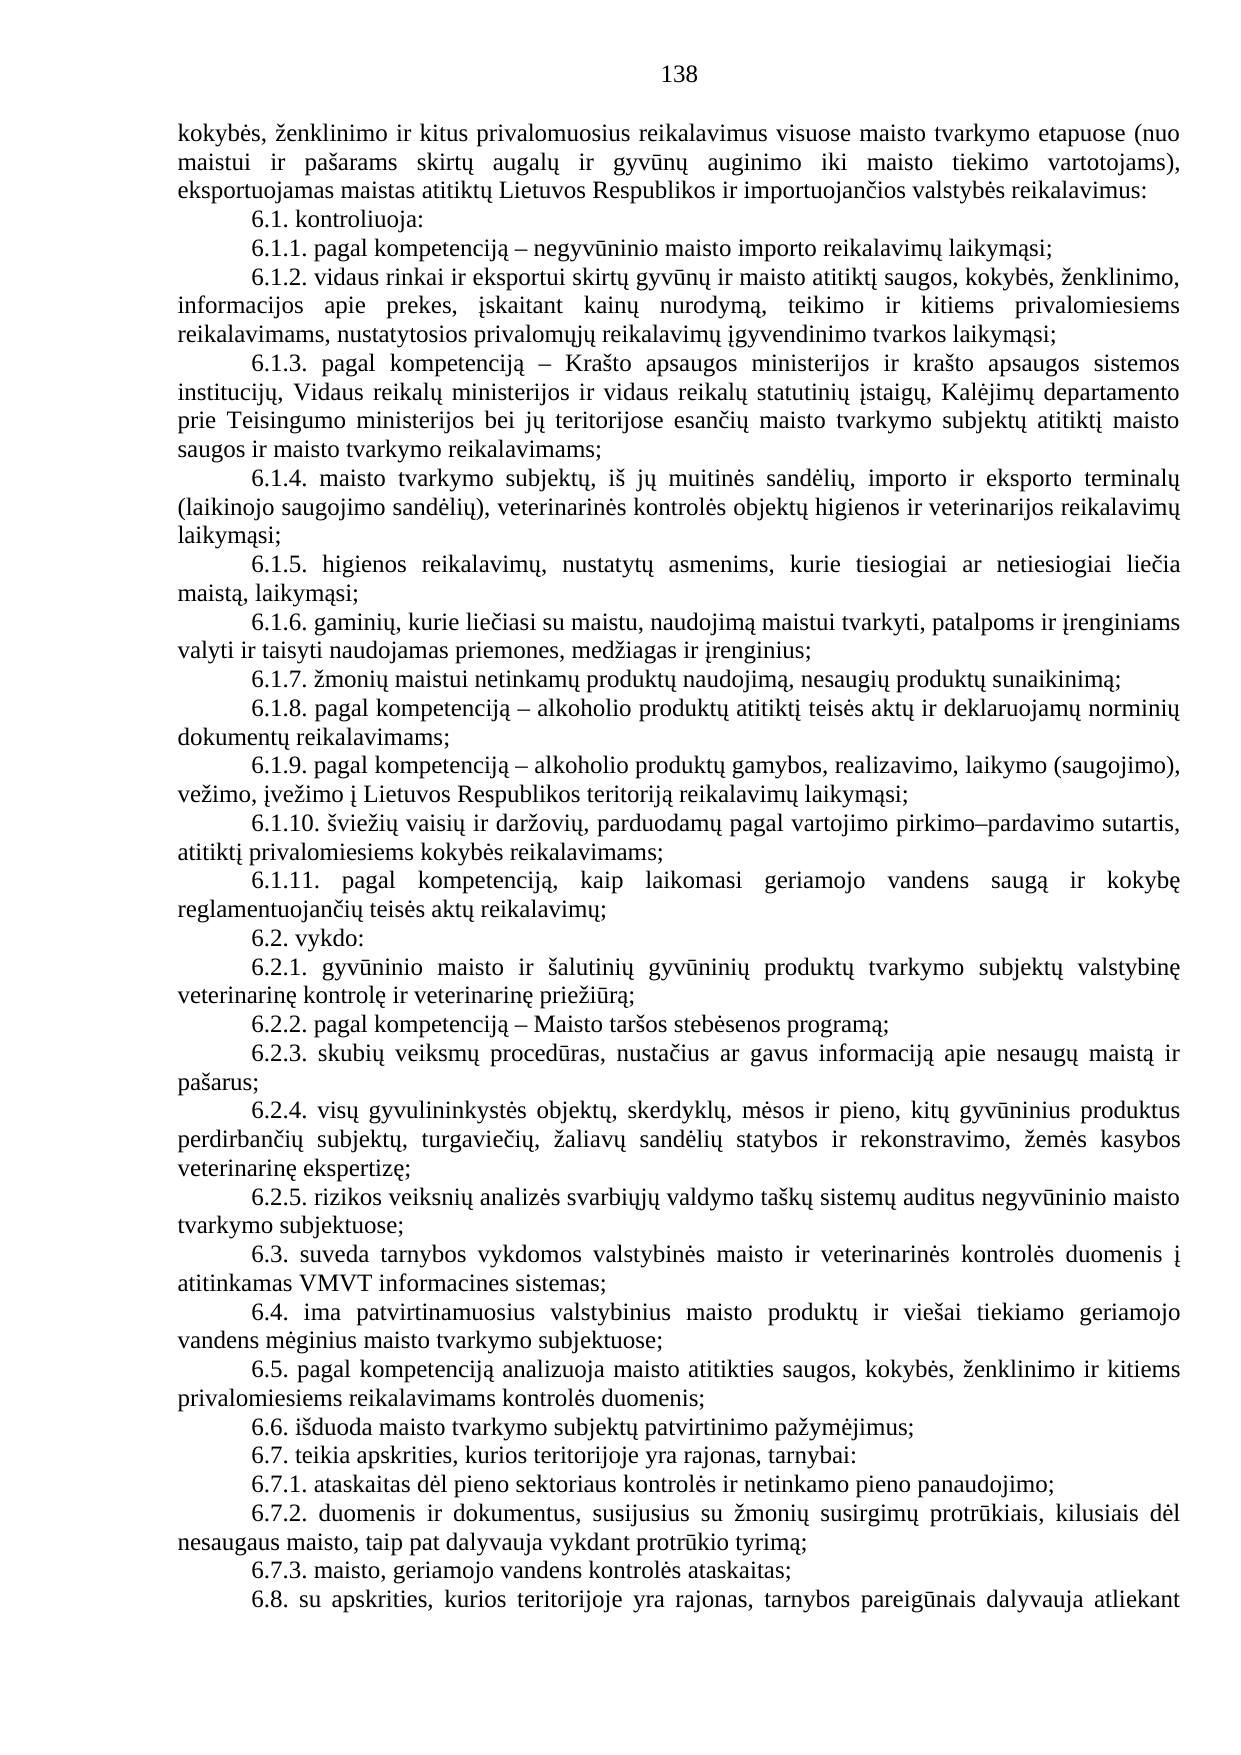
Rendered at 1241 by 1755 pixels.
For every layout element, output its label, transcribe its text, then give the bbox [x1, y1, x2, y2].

text 6.1.11. pagal kompetenciją, kaip laikomasi geriamojo vandens saugą ir kokybę reglamentuojančių teisės aktų reikalavimų; [177, 866, 1181, 923]
text 6.1.10. šviežių vaisių ir daržovių, parduodamų pagal vartojimo pirkimo–pardavimo sutartis, atitiktį privalomiesiems kokybės reikalavimams; [177, 808, 1181, 866]
text 6.8. su apskrities, kurios teritorijoje yra rajonas, tarnybos pareigūnais dalyvauja atliekant [177, 1584, 1181, 1613]
text 6.7.3. maisto, geriamojo vandens kontrolės ataskaitas; [177, 1556, 1181, 1584]
text 6.1.5. higienos reikalavimų, nustatytų asmenims, kurie tiesiogiai ar netiesiogiai liečia maistą, laikymąsi; [177, 549, 1181, 607]
text 6.1.9. pagal kompetenciją – alkoholio produktų gamybos, realizavimo, laikymo (saugojimo), vežimo, įvežimo į Lietuvos Respublikos teritoriją reikalavimų laikymąsi; [177, 751, 1181, 808]
text 6.4. ima patvirtinamuosius valstybinius maisto produktų ir viešai tiekiamo geriamojo vandens mėginius maisto tvarkymo subjektuose; [177, 1297, 1181, 1354]
text 6.1.4. maisto tvarkymo subjektų, iš jų muitinės sandėlių, importo ir eksporto terminalų (laikinojo saugojimo sandėlių), veterinarinės kontrolės objektų higienos ir veterinarijos reikalavimų laikymąsi; [177, 463, 1181, 549]
text kokybės, ženklinimo ir kitus privalomuosius reikalavimus visuose maisto tvarkymo etapuose (nuo maistui ir pašarams skirtų augalų ir gyvūnų auginimo iki maisto tiekimo vartotojams), eksportuojamas maistas atitiktų Lietuvos Respublikos ir importuojančios valstybės reikalavimus: [177, 118, 1181, 204]
text 6.1. kontroliuoja: [177, 204, 1181, 233]
text 6.2.4. visų gyvulininkystės objektų, skerdyklų, mėsos ir pieno, kitų gyvūninius produktus perdirbančių subjektų, turgaviečių, žaliavų sandėlių statybos ir rekonstravimo, žemės kasybos veterinarinę ekspertizę; [177, 1096, 1181, 1182]
text 6.1.3. pagal kompetenciją – Krašto apsaugos ministerijos ir krašto apsaugos sistemos institucijų, Vidaus reikalų ministerijos ir vidaus reikalų statutinių įstaigų, Kalėjimų departamento prie Teisingumo ministerijos bei jų teritorijose esančių maisto tvarkymo subjektų atitiktį maisto saugos ir maisto tvarkymo reikalavimams; [177, 348, 1181, 463]
text 6.2.1. gyvūninio maisto ir šalutinių gyvūninių produktų tvarkymo subjektų valstybinę veterinarinę kontrolę ir veterinarinę priežiūrą; [177, 952, 1181, 1009]
text 6.1.2. vidaus rinkai ir eksportui skirtų gyvūnų ir maisto atitiktį saugos, kokybės, ženklinimo, informacijos apie prekes, įskaitant kainų nurodymą, teikimo ir kitiems privalomiesiems reikalavimams, nustatytosios privalomųjų reikalavimų įgyvendinimo tvarkos laikymąsi; [177, 262, 1181, 348]
text 6.5. pagal kompetenciją analizuoja maisto atitikties saugos, kokybės, ženklinimo ir kitiems privalomiesiems reikalavimams kontrolės duomenis; [177, 1354, 1181, 1412]
text 6.1.8. pagal kompetenciją – alkoholio produktų atitiktį teisės aktų ir deklaruojamų norminių dokumentų reikalavimams; [177, 693, 1181, 751]
text 6.2.5. rizikos veiksnių analizės svarbiųjų valdymo taškų sistemų auditus negyvūninio maisto tvarkymo subjektuose; [177, 1182, 1181, 1239]
text 6.3. suveda tarnybos vykdomos valstybinės maisto ir veterinarinės kontrolės duomenis į atitinkamas VMVT informacines sistemas; [177, 1239, 1181, 1297]
text 6.1.6. gaminių, kurie liečiasi su maistu, naudojimą maistui tvarkyti, patalpoms ir įrenginiams valyti ir taisyti naudojamas priemones, medžiagas ir įrenginius; [177, 607, 1181, 664]
text 6.2.3. skubių veiksmų procedūras, nustačius ar gavus informaciją apie nesaugų maistą ir pašarus; [177, 1038, 1181, 1096]
text 6.2.2. pagal kompetenciją – Maisto taršos stebėsenos programą; [177, 1009, 1181, 1038]
text 6.7.2. duomenis ir dokumentus, susijusius su žmonių susirgimų protrūkiais, kilusiais dėl nesaugaus maisto, taip pat dalyvauja vykdant protrūkio tyrimą; [177, 1498, 1181, 1556]
text 6.6. išduoda maisto tvarkymo subjektų patvirtinimo pažymėjimus; [177, 1412, 1181, 1441]
text 6.1.7. žmonių maistui netinkamų produktų naudojimą, nesaugių produktų sunaikinimą; [177, 664, 1181, 693]
text 6.7. teikia apskrities, kurios teritorijoje yra rajonas, tarnybai: [177, 1441, 1181, 1469]
text 6.7.1. ataskaitas dėl pieno sektoriaus kontrolės ir netinkamo pieno panaudojimo; [177, 1469, 1181, 1498]
text 6.2. vykdo: [177, 923, 1181, 952]
text 6.1.1. pagal kompetenciją – negyvūninio maisto importo reikalavimų laikymąsi; [177, 233, 1181, 262]
